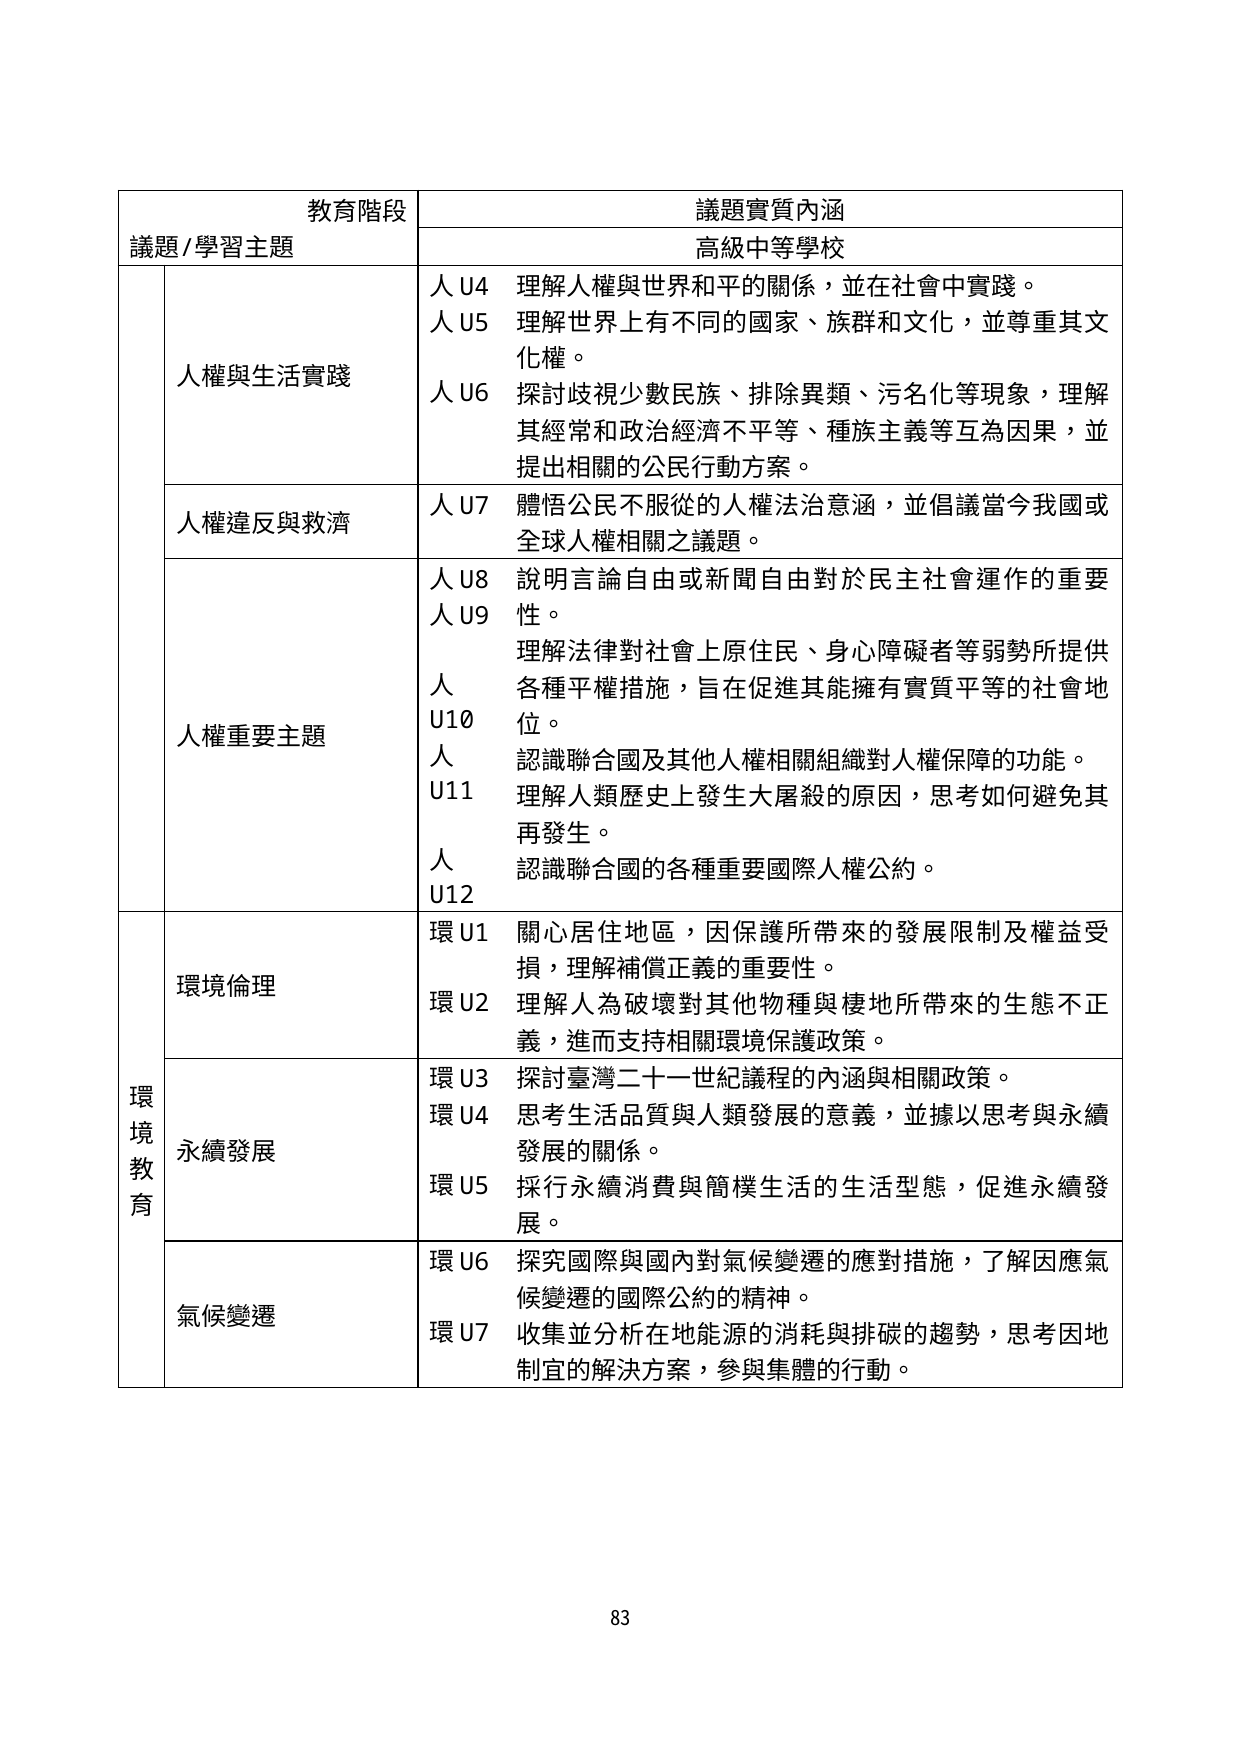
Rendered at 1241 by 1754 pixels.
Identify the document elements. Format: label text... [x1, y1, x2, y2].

table_cell 人U4 人U5 人U6 [419, 266, 504, 484]
table_cell 理解人權與世界和平的關係，並在社會中實踐。 理解世界上有不同的國家、族群和文化，並尊重其文化權。 探討歧視少數民族、排除異類、污名化等現象，理解其經常和政治經濟不平等、種族主義等互為因果，並提出相關的公民行動方案。 [505, 266, 1122, 484]
table_cell 人U8 人U9 人U10 人U11 人U12 [419, 559, 504, 911]
table_cell 永續發展 [165, 1059, 417, 1240]
table_cell 環境教育 [119, 912, 164, 1387]
table_cell 人權重要主題 [165, 559, 417, 911]
table_header 教育階段 議題/學習主題 [119, 191, 417, 264]
table_cell 氣候變遷 [165, 1242, 417, 1387]
table_cell 探討臺灣二十一世紀議程的內涵與相關政策。 思考生活品質與人類發展的意義，並據以思考與永續發展的關係。 採行永續消費與簡樸生活的生活型態，促進永續發展。 [505, 1059, 1122, 1240]
table_cell 說明言論自由或新聞自由對於民主社會運作的重要性。 理解法律對社會上原住民、身心障礙者等弱勢所提供各種平權措施，旨在促進其能擁有實質平等的社會地位。 認識聯合國及其他人權相關組織對人權保障的功能。 理解人類歷史上發生大屠殺的原因，思考如何避免其再發生。 認識聯合國的各種重要國際人權公約。 [505, 559, 1122, 911]
table_cell 人權違反與救濟 [165, 485, 417, 558]
table_cell 體悟公民不服從的人權法治意涵，並倡議當今我國或全球人權相關之議題。 [505, 485, 1122, 558]
table_cell 人權與生活實踐 [165, 266, 417, 484]
table_cell 環境倫理 [165, 912, 417, 1057]
table_cell 環U3 環U4 環U5 [419, 1059, 504, 1240]
table_cell 環U1 環U2 [419, 912, 504, 1057]
table_cell 關心居住地區，因保護所帶來的發展限制及權益受損，理解補償正義的重要性。 理解人為破壞對其他物種與棲地所帶來的生態不正義，進而支持相關環境保護政策。 [505, 912, 1122, 1057]
table_header 議題實質內涵 [419, 191, 1122, 227]
table_cell 高級中等學校 [419, 228, 1122, 264]
table_cell 探究國際與國內對氣候變遷的應對措施，了解因應氣候變遷的國際公約的精神。 收集並分析在地能源的消耗與排碳的趨勢，思考因地制宜的解決方案，參與集體的行動。 [505, 1242, 1122, 1387]
table_cell [119, 266, 164, 911]
table_cell 人U7 [419, 485, 504, 558]
table_cell 環U6 環U7 [419, 1242, 504, 1387]
